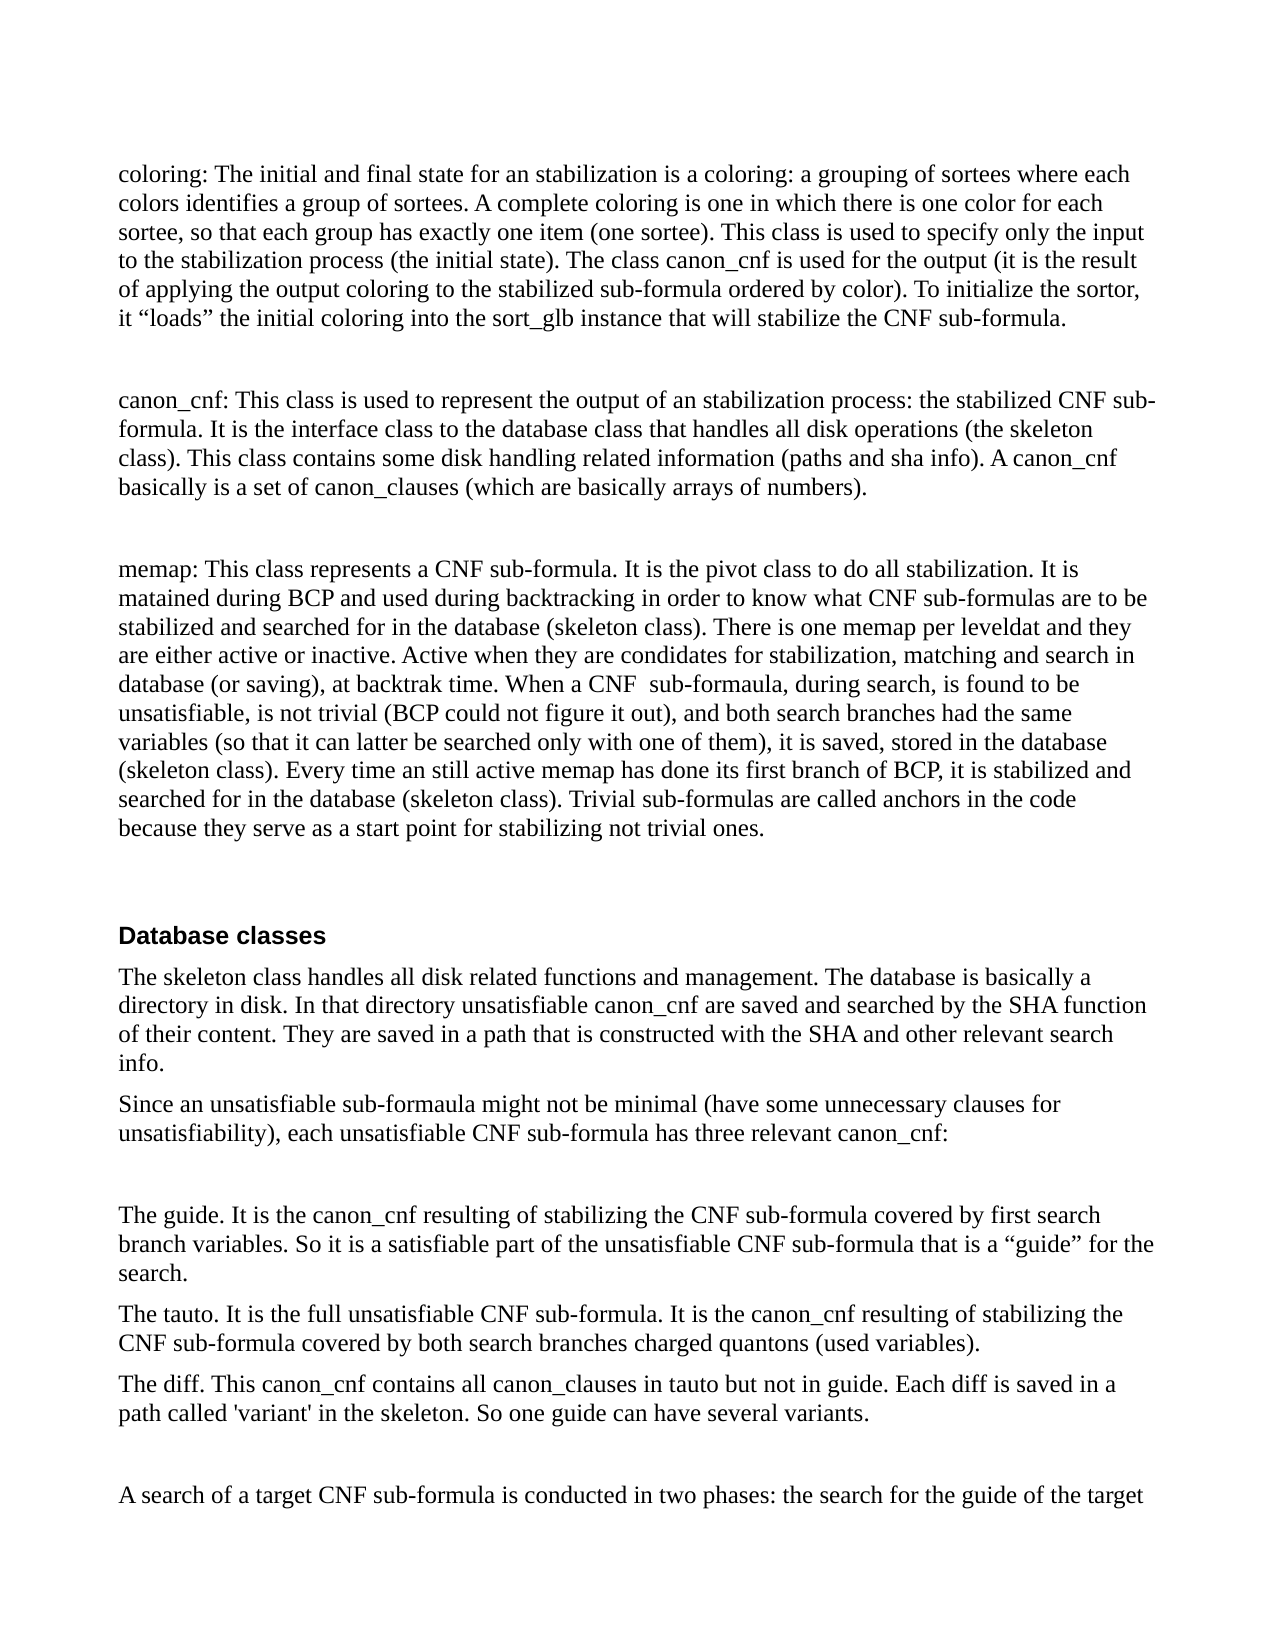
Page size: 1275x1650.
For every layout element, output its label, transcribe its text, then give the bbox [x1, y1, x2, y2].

text memap: This class represents a CNF sub-formula. It is the pivot class to do all stabilization. It is matained during BCP and used during backtracking in order to know what CNF sub-formulas are to be stabilized and searched for in the database (skeleton class). There is one memap per leveldat and they are either active or inactive. Active when they are condidates for stabilization, matching and search in database (or saving), at backtrak time. When a CNF sub-formaula, during search, is found to be unsatisfiable, is not trivial (BCP could not figure it out), and both search branches had the same variables (so that it can latter be searched only with one of them), it is saved, stored in the database (skeleton class). Every time an still active memap has done its first branch of BCP, it is stabilized and searched for in the database (skeleton class). Trivial sub-formulas are called anchors in the code because they serve as a start point for stabilizing not trivial ones. [118, 554, 1157, 842]
text A search of a target CNF sub-formula is conducted in two phases: the search for the guide of the target [118, 1481, 1157, 1509]
text The skeleton class handles all disk related functions and management. The database is basically a directory in disk. In that directory unsatisfiable canon_cnf are saved and searched by the SHA function of their content. They are saved in a path that is constructed with the SHA and other relevant search info. [118, 962, 1157, 1077]
text The guide. It is the canon_cnf resulting of stabilizing the CNF sub-formula covered by first search branch variables. So it is a satisfiable part of the unsatisfiable CNF sub-formula that is a “guide” for the search. [118, 1201, 1157, 1287]
text Since an unsatisfiable sub-formaula might not be minimal (have some unnecessary clauses for unsatisfiability), each unsatisfiable CNF sub-formula has three relevant canon_cnf: [118, 1089, 1157, 1147]
text coloring: The initial and final state for an stabilization is a coloring: a grouping of sortees where each colors identifies a group of sortees. A complete coloring is one in which there is one color for each sortee, so that each group has exactly one item (one sortee). This class is used to specify only the input to the stabilization process (the initial state). The class canon_cnf is used for the output (it is the result of applying the output coloring to the stabilized sub-formula ordered by color). To initialize the sortor, it “loads” the initial coloring into the sort_glb instance that will stabilize the CNF sub-formula. [118, 159, 1157, 332]
text canon_cnf: This class is used to represent the output of an stabilization process: the stabilized CNF sub-formula. It is the interface class to the database class that handles all disk operations (the skeleton class). This class contains some disk handling related information (paths and sha info). A canon_cnf basically is a set of canon_clauses (which are basically arrays of numbers). [118, 386, 1157, 501]
text The tauto. It is the full unsatisfiable CNF sub-formula. It is the canon_cnf resulting of stabilizing the CNF sub-formula covered by both search branches charged quantons (used variables). [118, 1299, 1157, 1357]
text The diff. This canon_cnf contains all canon_clauses in tauto but not in guide. Each diff is saved in a path called 'variant' in the skeleton. So one guide can have several variants. [118, 1369, 1157, 1427]
subtitle Database classes [118, 921, 1157, 949]
